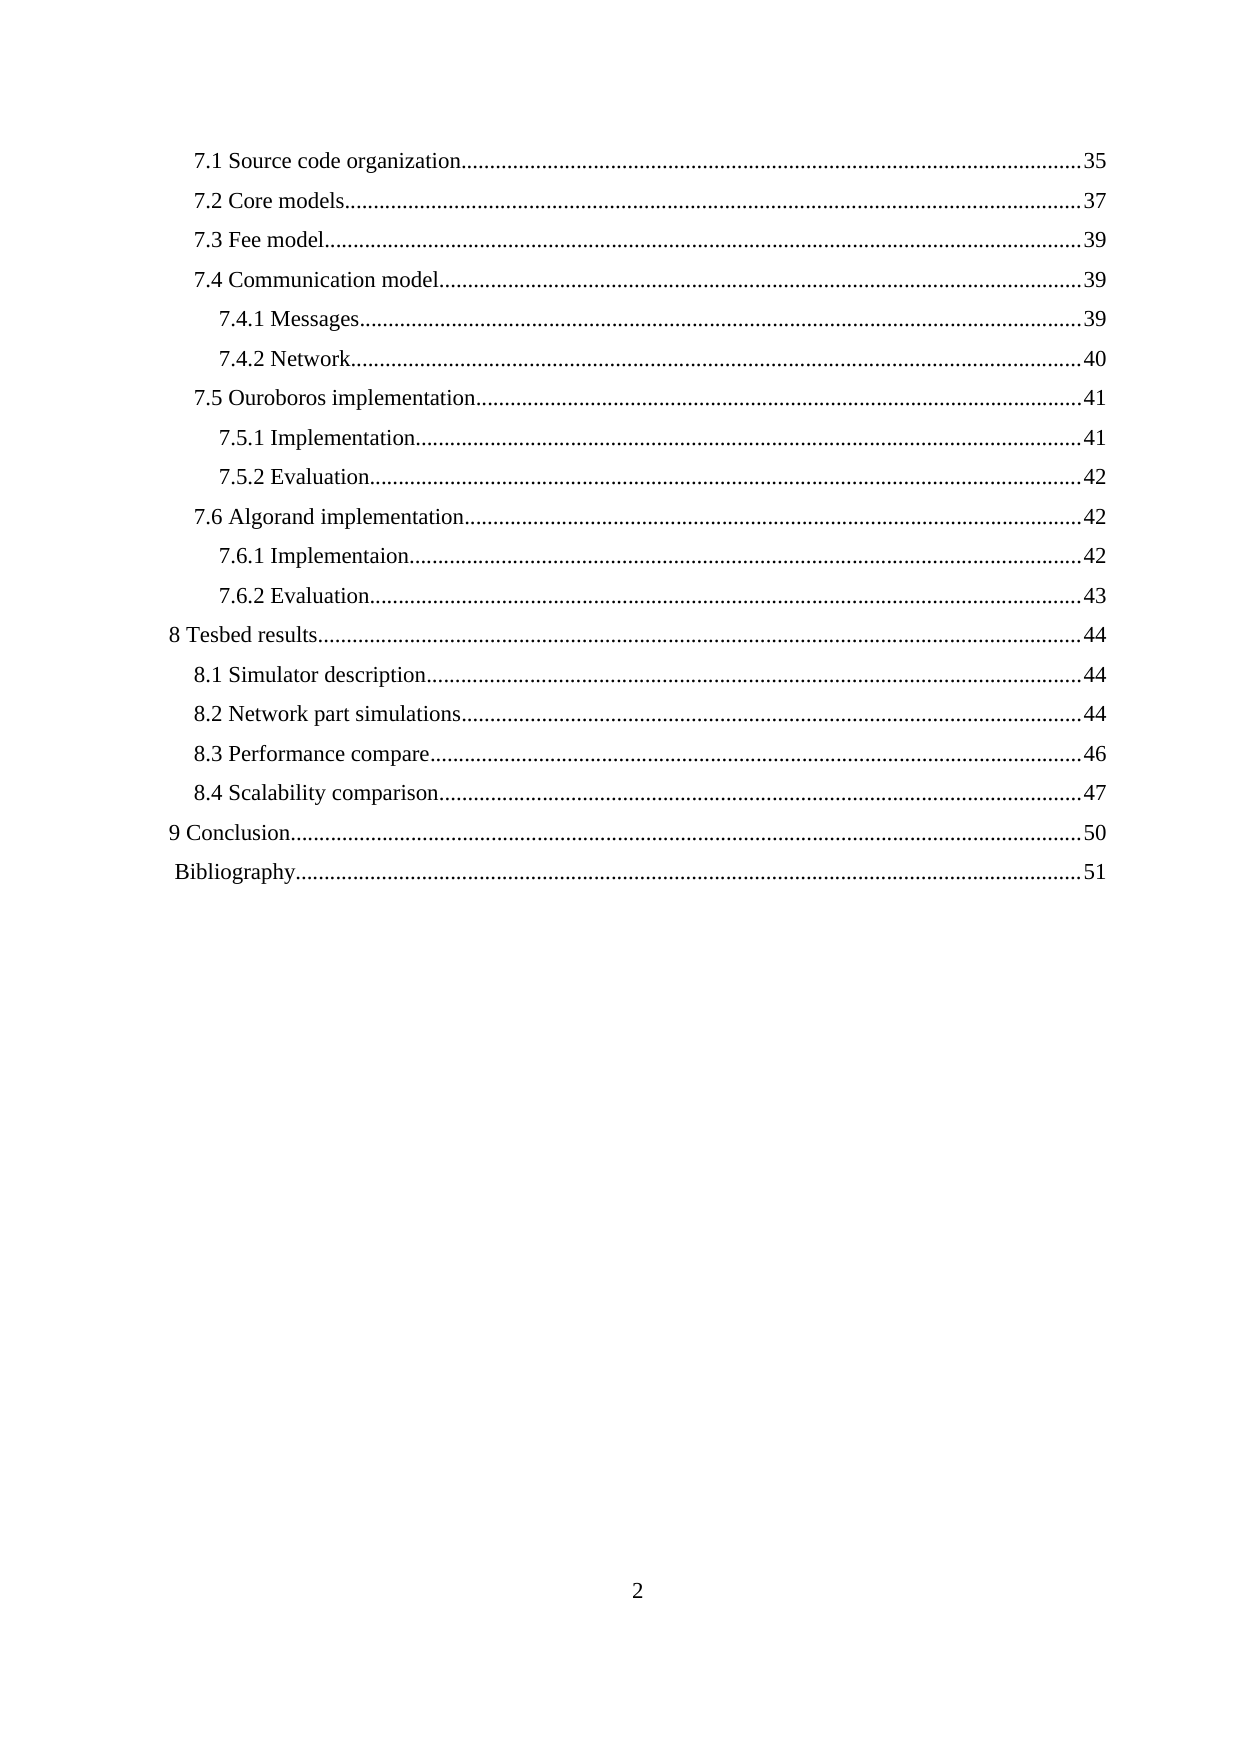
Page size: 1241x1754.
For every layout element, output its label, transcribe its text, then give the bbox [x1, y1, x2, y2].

text 8.2 Network part simulations 44 [194, 700, 1106, 727]
text 7.4.1 Messages 39 [219, 306, 1106, 332]
text 7.1 Source code organization 35 [194, 148, 1106, 174]
text 8.3 Performance compare 46 [194, 740, 1106, 766]
text Bibliography 51 [169, 858, 1106, 884]
text 7.2 Core models 37 [194, 187, 1106, 213]
text 7.6 Algorand implementation 42 [194, 503, 1106, 529]
text 7.6.1 Implementaion 42 [219, 542, 1106, 569]
text 7.5.1 Implementation 41 [219, 424, 1106, 450]
text 7.4.2 Network 40 [219, 345, 1106, 371]
text 8.4 Scalability comparison 47 [194, 779, 1106, 806]
text 7.6.2 Evaluation 43 [219, 582, 1106, 608]
text 9 Conclusion 50 [169, 819, 1106, 845]
text 7.5.2 Evaluation 42 [219, 463, 1106, 490]
text 7.5 Ouroboros implementation 41 [194, 384, 1106, 411]
text 7.3 Fee model 39 [194, 227, 1106, 253]
text 7.4 Communication model 39 [194, 266, 1106, 292]
text 8 Tesbed results 44 [169, 621, 1106, 648]
text 8.1 Simulator description 44 [194, 661, 1106, 687]
